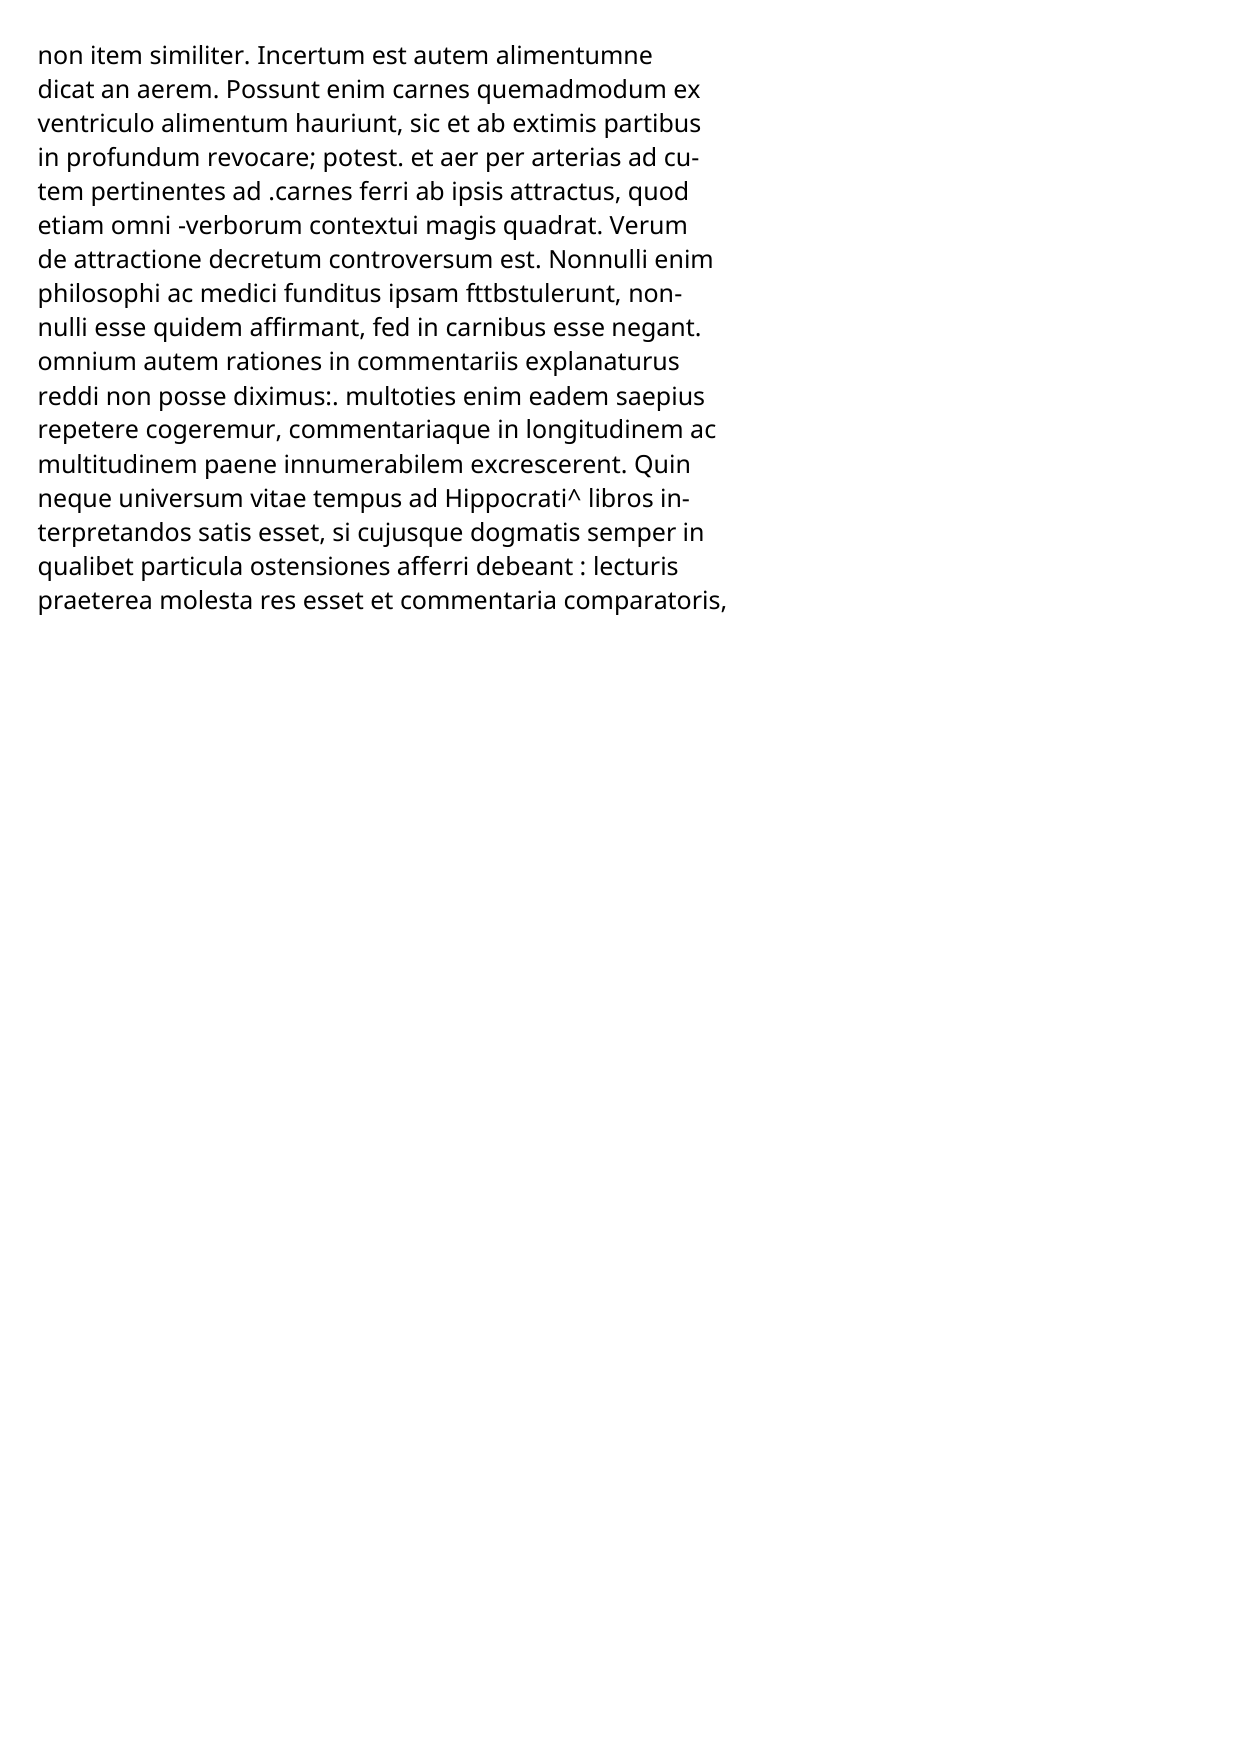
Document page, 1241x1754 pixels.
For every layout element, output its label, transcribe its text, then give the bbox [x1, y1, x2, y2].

text non item similiter. Incertum est autem alimentumne dicat an aerem. Possunt enim carnes quemadmodum ex ventriculo alimentum hauriunt, sic et ab extimis partibus in profundum revocare; potest. et aer per arterias ad cu- tem pertinentes ad .carnes ferri ab ipsis attractus, quod etiam omni -verborum contextui magis quadrat. Verum de attractione decretum controversum est. Nonnulli enim philosophi ac medici funditus ipsam fttbstulerunt, non- nulli esse quidem affirmant, fed in carnibus esse negant. omnium autem rationes in commentariis explanaturus reddi non posse diximus:. multoties enim eadem saepius repetere cogeremur, commentariaque in longitudinem ac multitudinem paene innumerabilem excrescerent. Quin neque universum vitae tempus ad Hippocrati^ libros in- terpretandos satis esset, si cujusque dogmatis semper in qualibet particula ostensiones afferri debeant : lecturis praeterea molesta res esset et commentaria comparatoris, [37, 37, 1203, 617]
